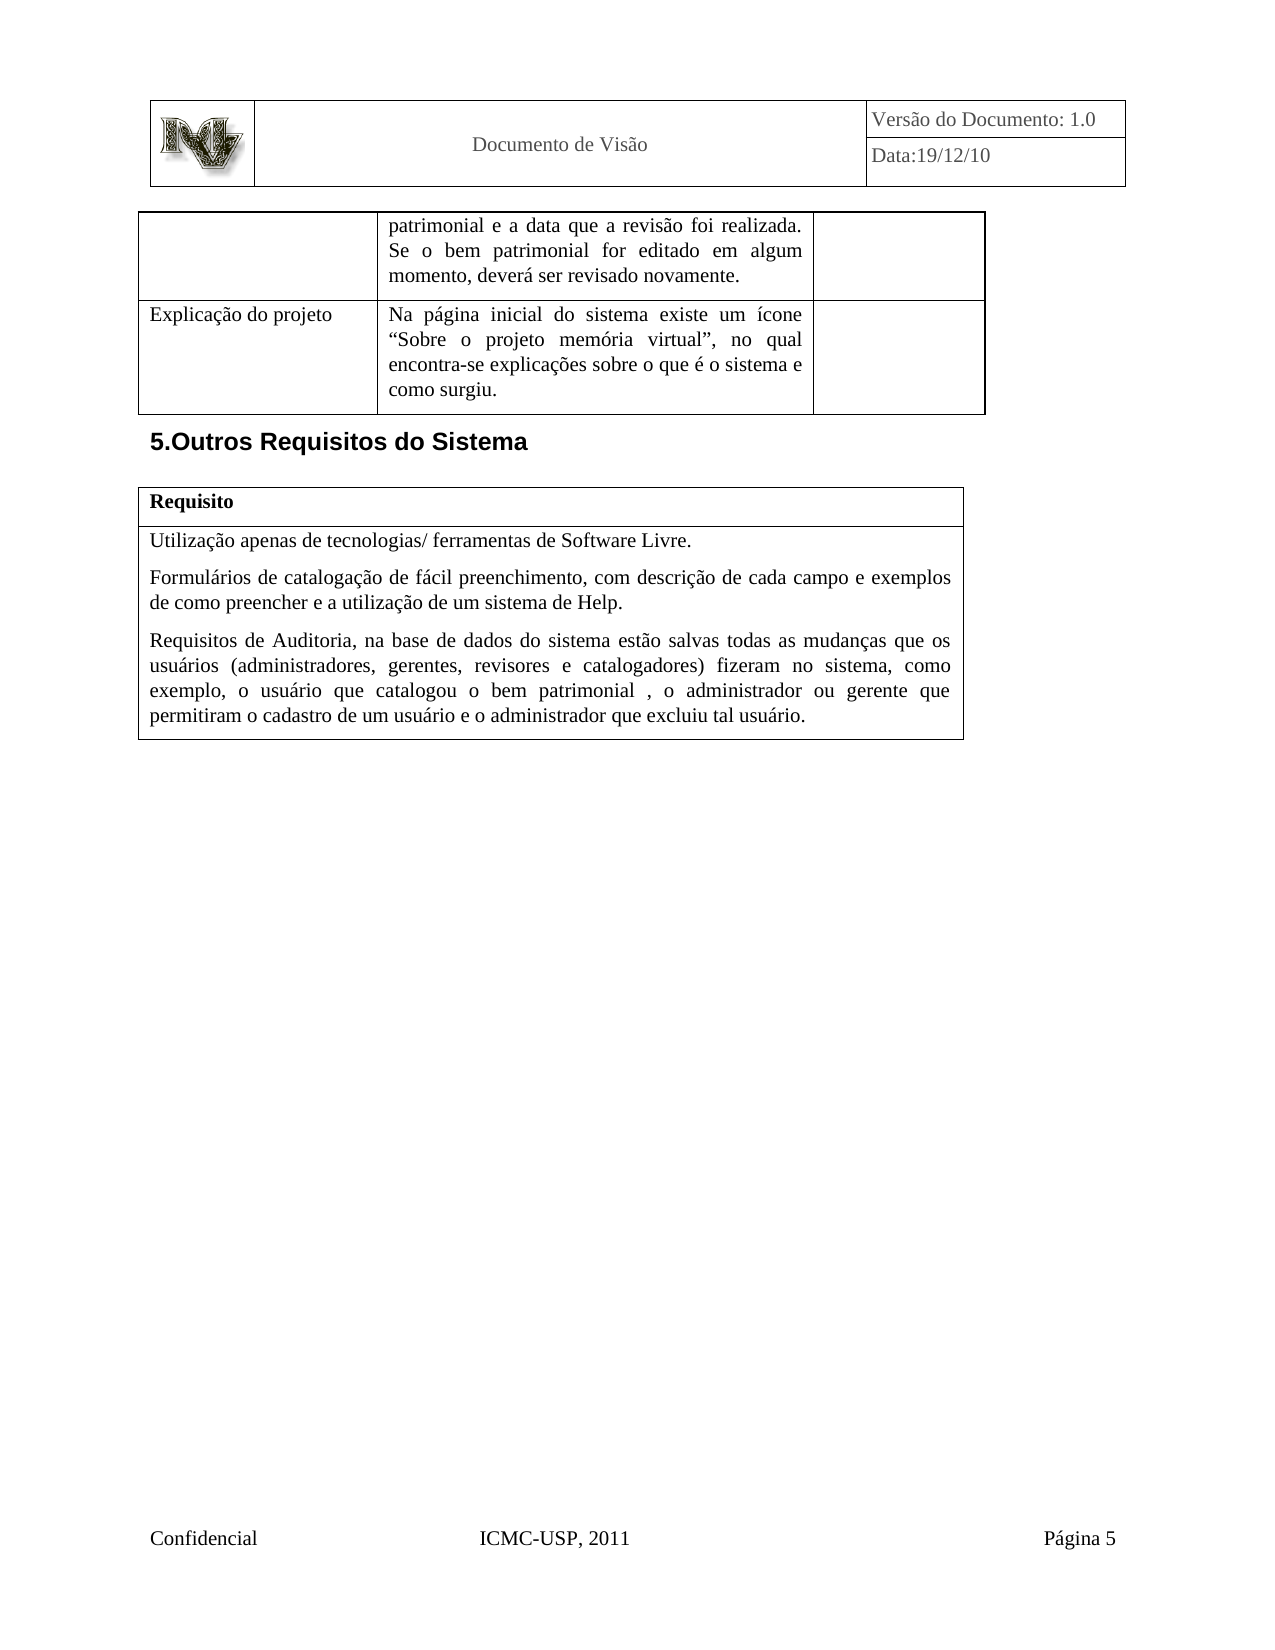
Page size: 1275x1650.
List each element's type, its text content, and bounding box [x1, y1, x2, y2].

table_cell [139, 213, 377, 300]
table_cell patrimonial e a data que a revisão foi realizada. Se o bem patrimonial for editado em algum momento, deverá ser revisado novamente. [378, 213, 813, 300]
picture [155, 105, 245, 181]
subtitle Outros Requisitos do Sistema [150, 427, 1125, 456]
table_cell Explicação do projeto [139, 301, 377, 413]
table_header Requisito [139, 488, 963, 526]
table_cell [814, 213, 984, 300]
table_cell Na página inicial do sistema existe um ícone “Sobre o projeto memória virtual”, no qual encontra-se explicações sobre o que é o sistema e como surgiu. [378, 301, 813, 413]
table_cell [814, 301, 984, 413]
table_cell Utilização apenas de tecnologias/ ferramentas de Software Livre. Formulários de catalogação de fácil preenchimento, com descrição de cada campo e exemplos de como preencher e a utilização de um sistema de Help. Requisitos de Auditoria, na base de dados do sistema estão salvas todas as mudanças que os usuários (administradores, gerentes, revisores e catalogadores) fizeram no sistema, como exemplo, o usuário que catalogou o bem patrimonial , o administrador ou gerente que permitiram o cadastro de um usuário e o administrador que excluiu tal usuário. [139, 527, 963, 739]
